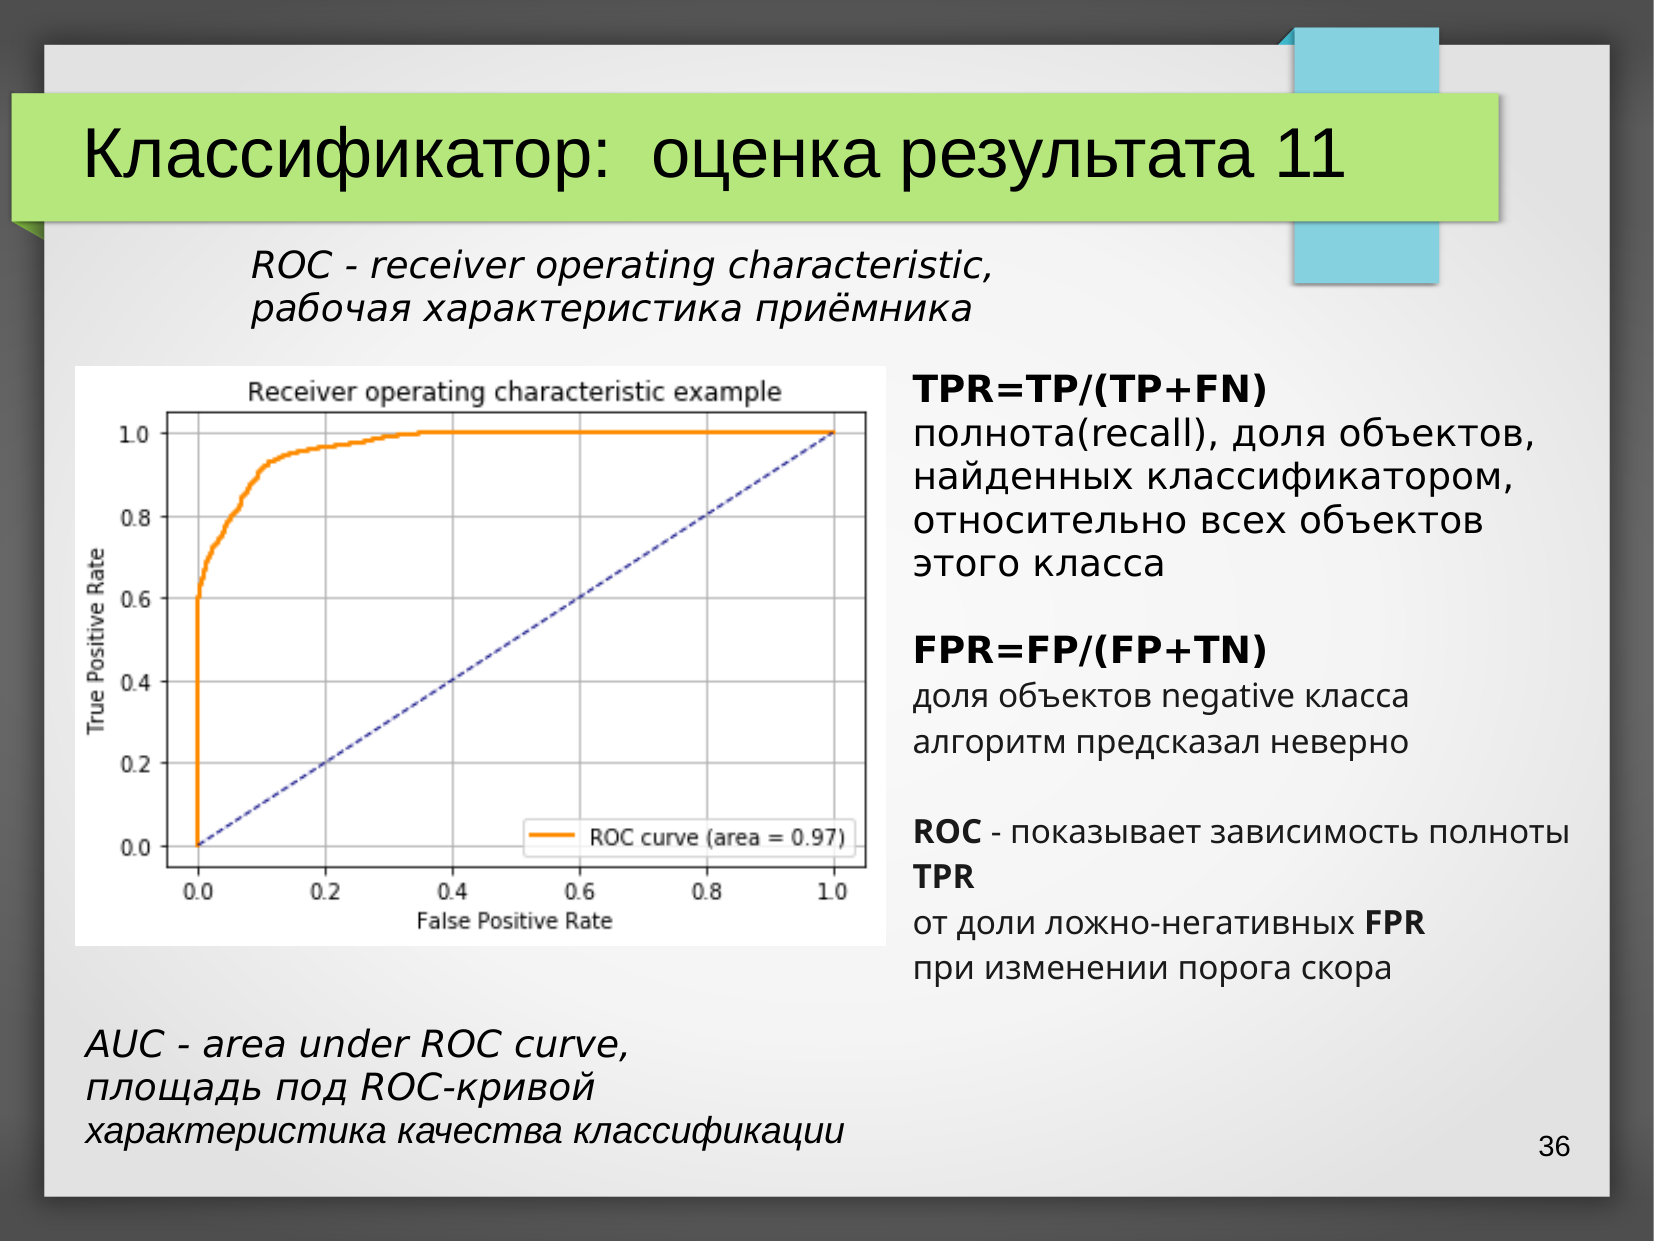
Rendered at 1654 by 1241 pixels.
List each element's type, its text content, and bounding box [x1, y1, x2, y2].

title Классификатор: оценка результата 11 [82, 49, 1571, 257]
text_box TPR=TP/(TP+FN) полнота(recall), доля объектов, найденных классификатором, относительно всех объектов этого класса FPR=FP/(FP+TN) доля объектов negative класса алгоритм предсказал неверно ROC - показывает зависимость полноты TPR от доли ложно-негативных FPR при изменении порога скора [897, 360, 1595, 955]
text_box ROC - receiver operating characteristic, рабочая характеристика приёмника [236, 236, 1087, 382]
picture [0, 0, 1654, 1241]
text_box AUC - area under ROC curve, площадь под ROC-кривой характеристика качества классификации [70, 1015, 886, 1170]
